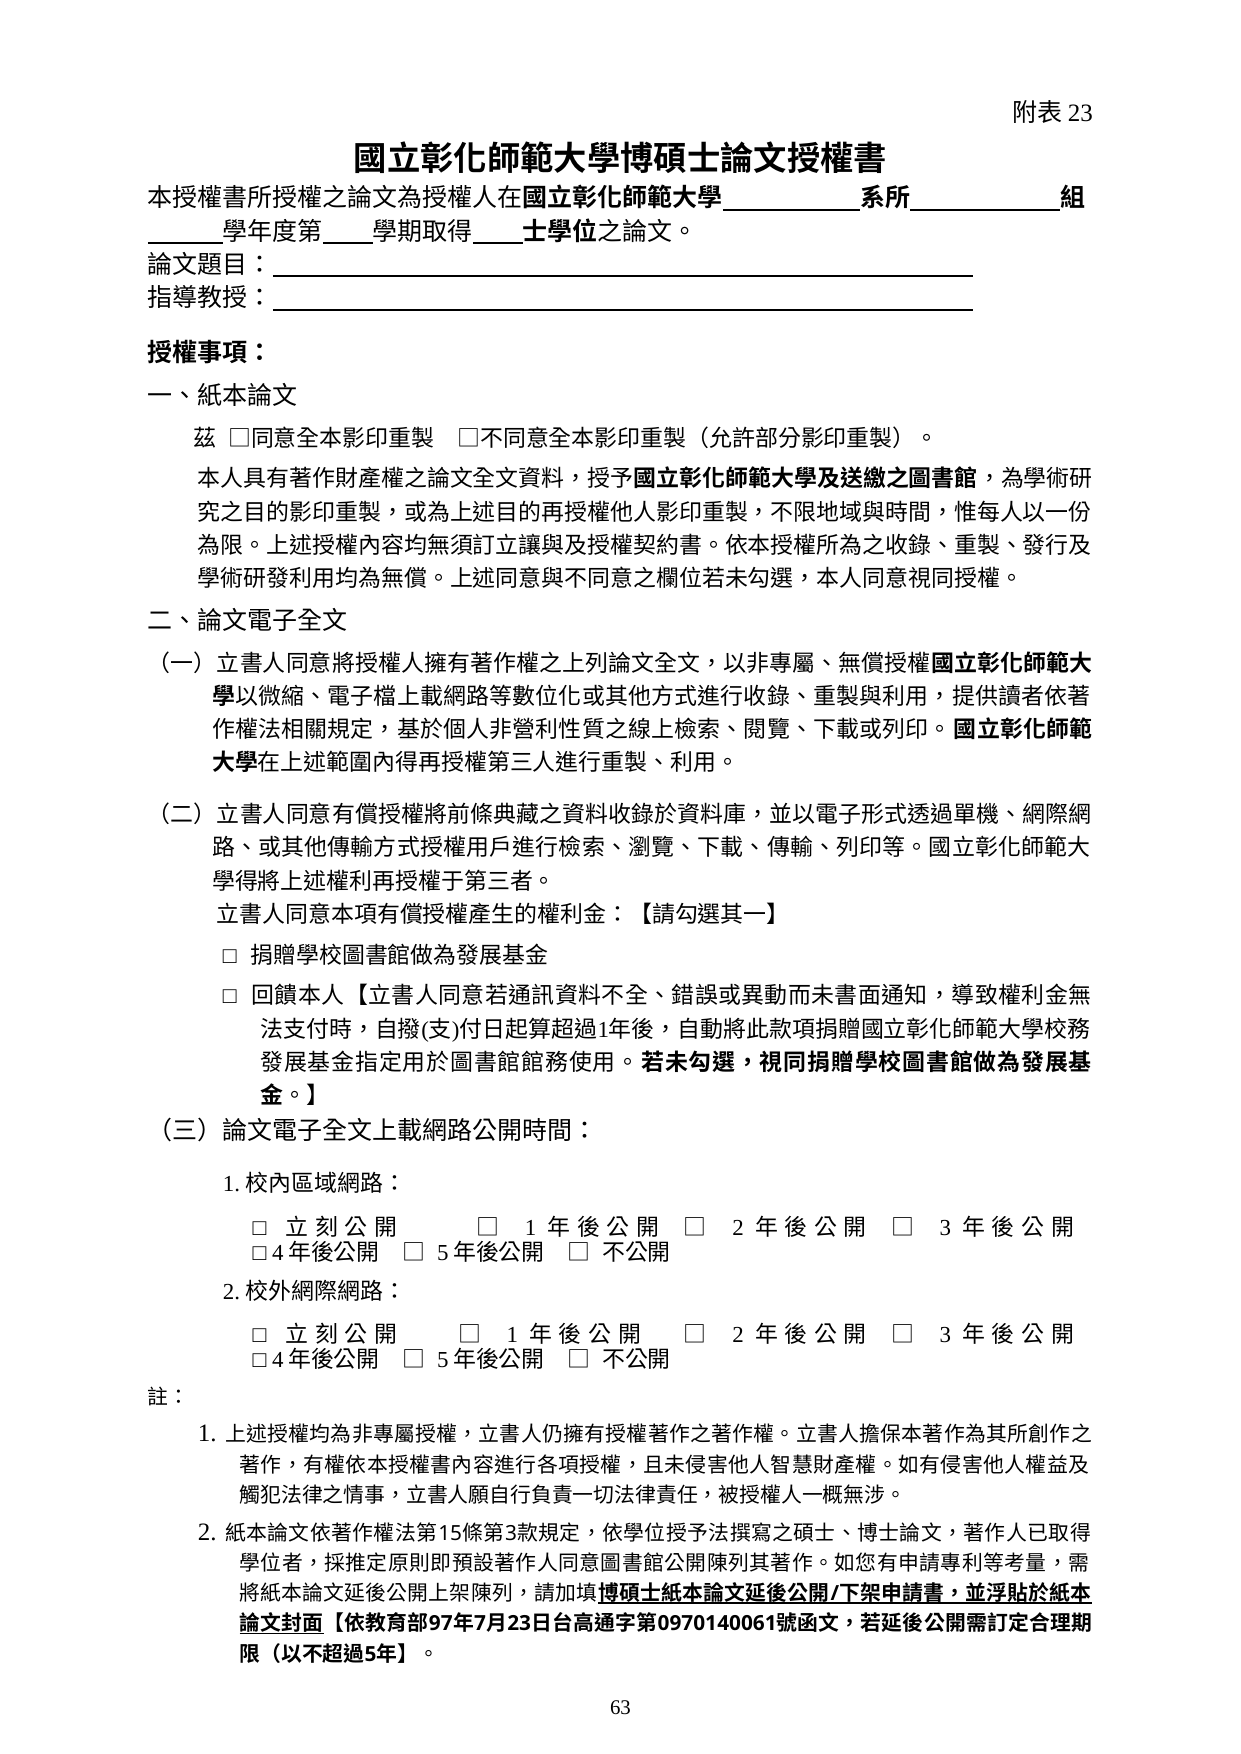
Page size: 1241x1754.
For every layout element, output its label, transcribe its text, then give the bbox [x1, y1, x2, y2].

text 本人具有著作財產權之論文全文資料，授予國立彰化師範大學及送繳之圖書館，為學術研究之目的影印重製，或為上述目的再授權他人影印重製，不限地域與時間，惟每人以一份為限。上述授權內容均無須訂立讓與及授權契約書。依本授權所為之收錄、重製、發行及學術研發利用均為無償。上述同意與不同意之欄位若未勾選，本人同意視同授權。 [198, 460, 1092, 593]
list 上述授權均為非專屬授權，立書人仍擁有授權著作之著作權。立書人擔保本著作為其所創作之著作，有權依本授權書內容進行各項授權，且未侵害他人智慧財產權。如有侵害他人權益及觸犯法律之情事，立書人願自行負責一切法律責任，被授權人一概無涉。 [198, 1418, 1092, 1508]
list 紙本論文依著作權法第15條第3款規定，依學位授予法撰寫之碩士、博士論文，著作人已取得學位者，採推定原則即預設著作人同意圖書館公開陳列其著作。如您有申請專利等考量，需將紙本論文延後公開上架陳列，請加填博碩士紙本論文延後公開/下架申請書，並浮貼於紙本論文封面【依教育部97年7月23日台高通字第0970140061號函文，若延後公開需訂定合理期限（以不超過5年】。 [198, 1516, 1092, 1667]
text 立書人同意本項有償授權產生的權利金：【請勾選其一】 [148, 896, 1092, 929]
text 授權事項： [148, 332, 1092, 368]
text （三）論文電子全文上載網路公開時間： [148, 1110, 1092, 1147]
text 一、紙本論文 [148, 376, 1092, 412]
text 2. 校外網際網路： [148, 1273, 1092, 1306]
text （一）立書人同意將授權人擁有著作權之上列論文全文，以非專屬、無償授權國立彰化師範大學以微縮、電子檔上載網路等數位化或其他方式進行收錄、重製與利用，提供讀者依著作權法相關規定，基於個人非營利性質之線上檢索、閱覽、下載或列印。國立彰化師範大學在上述範圍內得再授權第三人進行重製、利用。 [148, 644, 1092, 777]
text 茲 □同意全本影印重製 □不同意全本影印重製（允許部分影印重製）。 [148, 419, 1092, 453]
text □ 立刻公開 □ 1年後公開 □ 2年後公開 □ 3年後公開 □ 4年後公開 □ 5年後公開 □ 不公開 [252, 1322, 1092, 1372]
text 本授權書所授權之論文為授權人在國立彰化師範大學 系所 組 [148, 180, 1092, 213]
text 論文題目： [148, 247, 1092, 280]
text □ 捐贈學校圖書館做為發展基金 [223, 936, 1092, 970]
text □ 立刻公開 □ 1年後公開 □ 2年後公開 □ 3年後公開 □ 4年後公開 □ 5年後公開 □ 不公開 [252, 1215, 1092, 1265]
text 二、論文電子全文 [148, 601, 1092, 637]
text 註： [148, 1380, 1092, 1410]
text 1. 校內區域網路： [148, 1165, 1092, 1198]
text □ 回饋本人【立書人同意若通訊資料不全、錯誤或異動而未書面通知，導致權利金無法支付時，自撥(支)付日起算超過1年後，自動將此款項捐贈國立彰化師範大學校務發展基金指定用於圖書館館務使用。若未勾選，視同捐贈學校圖書館做為發展基金。】 [223, 977, 1092, 1110]
text 指導教授： [148, 280, 1092, 313]
text （二）立書人同意有償授權將前條典藏之資料收錄於資料庫，並以電子形式透過單機、網際網路、或其他傳輸方式授權用戶進行檢索、瀏覽、下載、傳輸、列印等。國立彰化師範大學得將上述權利再授權于第三者。 [148, 796, 1092, 896]
text 附表 23 [148, 69, 1092, 132]
text 國立彰化師範大學博碩士論文授權書 [148, 132, 1092, 180]
text 學年度第 學期取得 士學位之論文。 [148, 213, 1092, 247]
